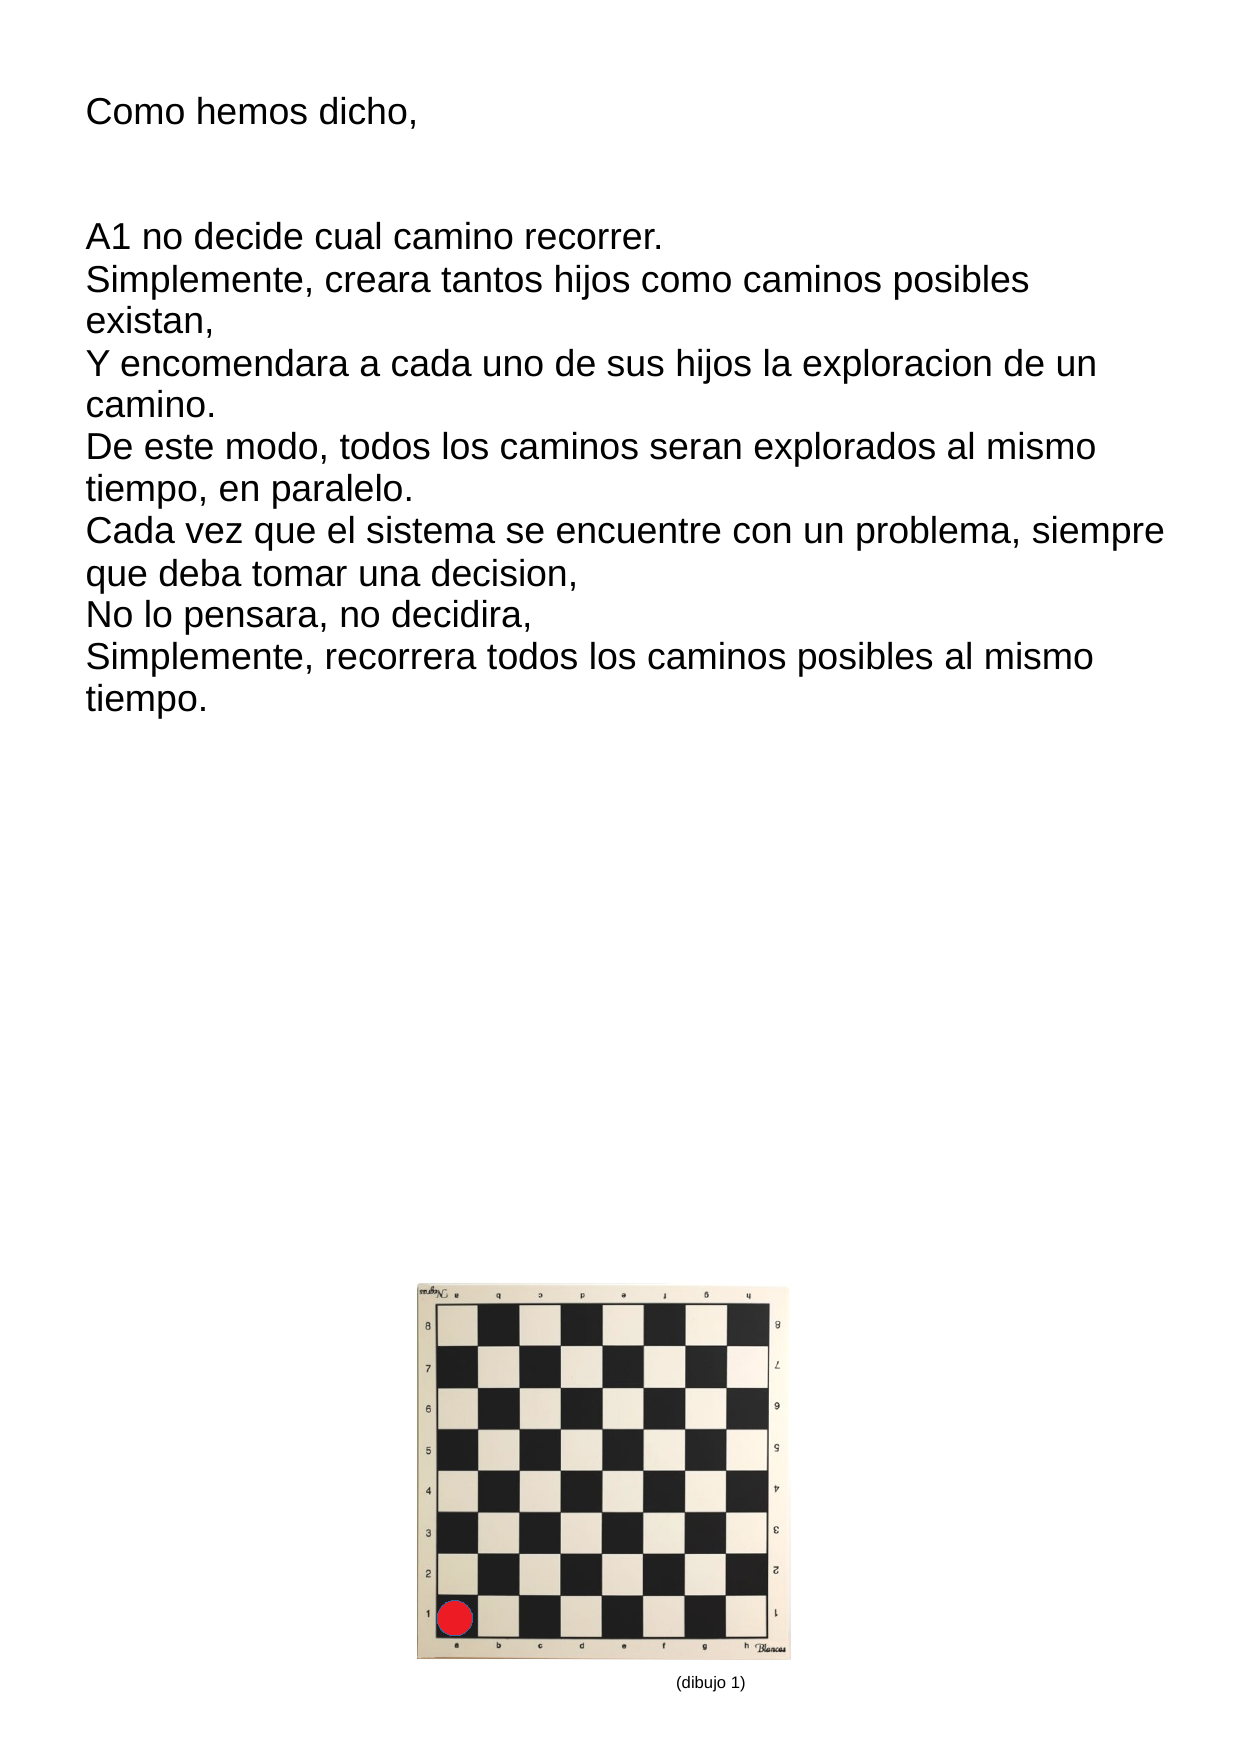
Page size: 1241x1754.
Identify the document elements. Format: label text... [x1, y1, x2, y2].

picture [415, 1282, 792, 1660]
text_box (dibujo 1) [661, 1665, 761, 1700]
text_box Como hemos dicho, A1 no decide cual camino recorrer. Simplemente, creara tantos hijos como caminos posibles existan, Y encomendara a cada uno de sus hijos la exploracion de un camino. De este modo, todos los caminos seran explorados al mismo tiempo, en paralelo. Cada vez que el sistema se encuentre con un problema, siempre que deba tomar una decision, No lo pensara, no decidira, Simplemente, recorrera todos los caminos posibles al mismo tiempo. [70, 82, 1182, 812]
text_box [437, 1600, 473, 1636]
